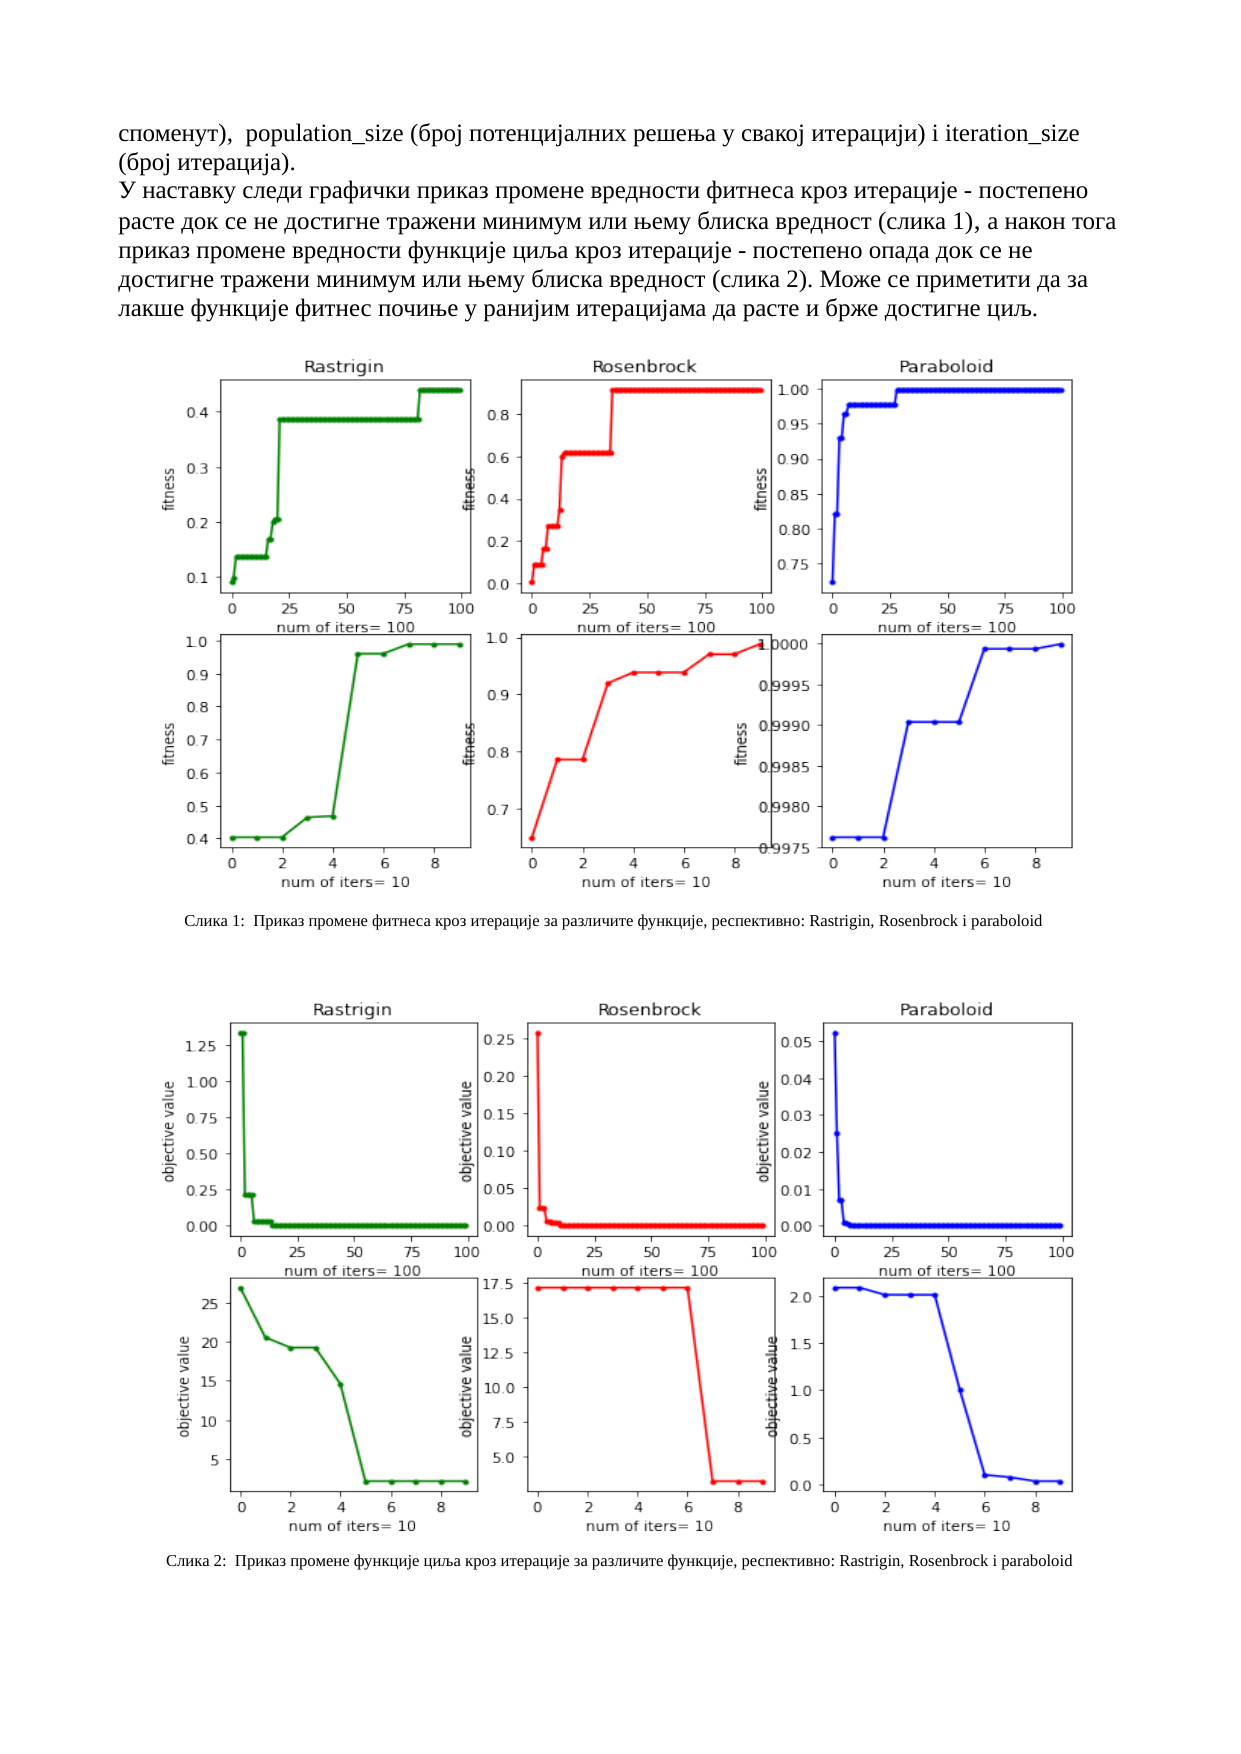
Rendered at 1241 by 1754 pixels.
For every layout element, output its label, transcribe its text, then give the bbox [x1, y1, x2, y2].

picture [153, 350, 1087, 898]
text ­ [118, 1548, 1122, 1575]
picture [153, 993, 1087, 1542]
text У наставку следи графички приказ промене вредности фитнеса кроз итерације - постепено расте док се не достигне тражени минимум или њему блиска вредност (слика 1), а након тога приказ промене вредности функције циља кроз итерације - постепено опада док се не достигне тражени минимум или њему блиска вредност (слика 2). Може се приметити да за лакше функције фитнес почиње у ранијим итерацијама да расте и брже достигне циљ. [118, 176, 1122, 322]
text споменут), population_size (број потенцијалних решења у свакој итерацији) i iteration_size (број итерација). [118, 118, 1122, 176]
